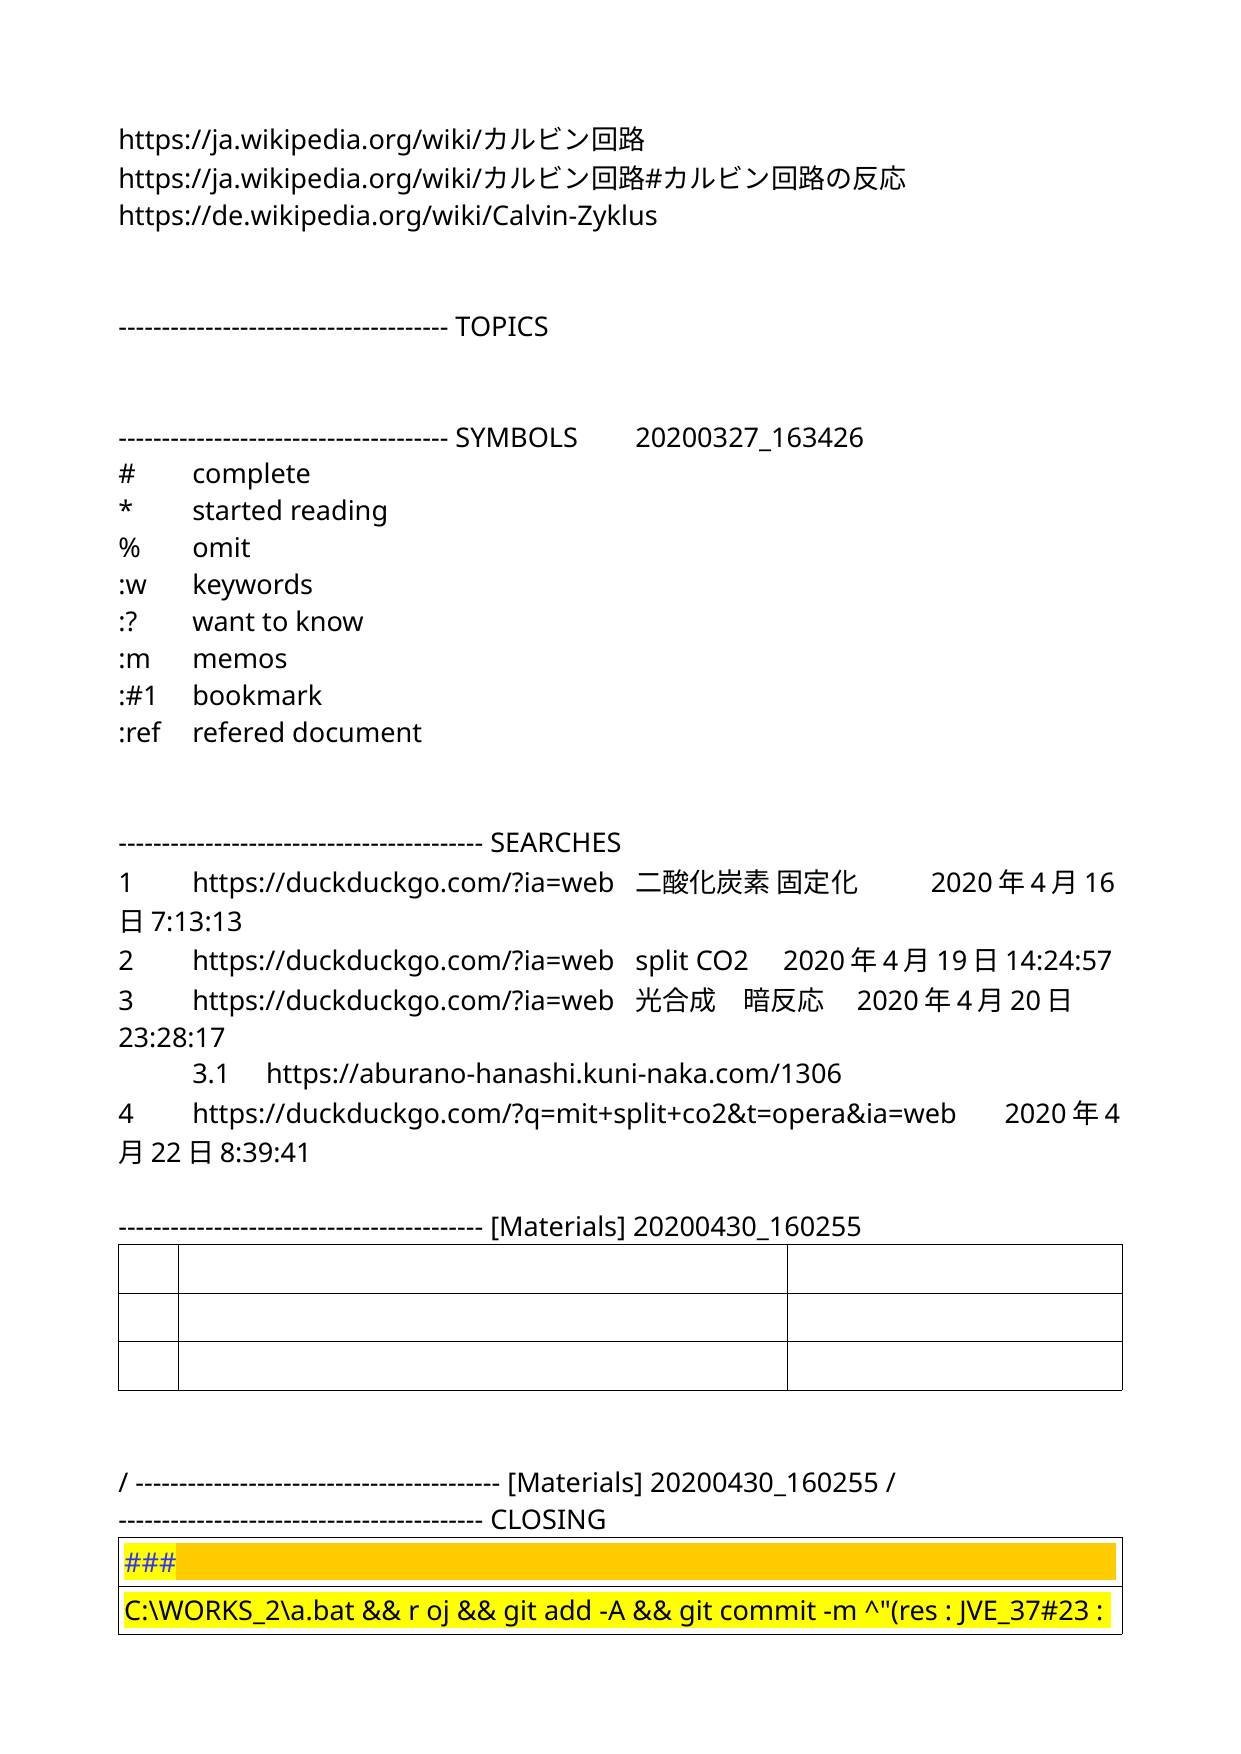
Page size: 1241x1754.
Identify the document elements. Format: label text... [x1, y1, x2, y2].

text * started reading [118, 492, 1122, 529]
table_cell [179, 1342, 787, 1390]
table_cell [179, 1294, 787, 1341]
text 2 https://duckduckgo.com/?ia=web split CO2 2020年4月19日14:24:57 [118, 939, 1122, 979]
text 4 https://duckduckgo.com/?q=mit+split+co2&t=opera&ia=web 2020年4月22日8:39:41 [118, 1092, 1122, 1171]
text :#1 bookmark [118, 676, 1122, 713]
text 3.1 https://aburano-hanashi.kuni-naka.com/1306 [118, 1055, 1122, 1092]
table_cell [788, 1342, 1122, 1390]
text ------------------------------------------ SEARCHES [118, 824, 1122, 861]
text 1 https://duckduckgo.com/?ia=web 二酸化炭素 固定化 2020年4月16日7:13:13 [118, 861, 1122, 939]
text -------------------------------------- TOPICS [118, 307, 1122, 344]
table_cell [788, 1294, 1122, 1341]
text / ------------------------------------------ [Materials] 20200430_160255 / [118, 1463, 1122, 1500]
text # complete [118, 455, 1122, 492]
text https://ja.wikipedia.org/wiki/カルビン回路#カルビン回路の反応 [118, 157, 1122, 197]
table_header [119, 1245, 178, 1293]
text https://de.wikipedia.org/wiki/Calvin-Zyklus [118, 197, 1122, 234]
text :w keywords [118, 566, 1122, 602]
table_header [179, 1245, 787, 1293]
text https://ja.wikipedia.org/wiki/カルビン回路 [118, 118, 1122, 157]
table_cell [119, 1342, 178, 1390]
table_header ### [119, 1538, 1122, 1586]
text :m memos [118, 639, 1122, 676]
table_cell [119, 1294, 178, 1341]
table_header [788, 1245, 1122, 1293]
text :ref refered document [118, 713, 1122, 750]
text ------------------------------------------ [Materials] 20200430_160255 [118, 1207, 1122, 1244]
text :? want to know [118, 602, 1122, 639]
table_cell C:\WORKS_2\a.bat && r oj && git add -A && git commit -m ^"(res : JVE_37#23 : [119, 1587, 1122, 1634]
text 3 https://duckduckgo.com/?ia=web 光合成 暗反応 2020年4月20日23:28:17 [118, 979, 1122, 1055]
text ------------------------------------------ CLOSING [118, 1500, 1122, 1537]
text -------------------------------------- SYMBOLS 20200327_163426 [118, 418, 1122, 455]
text % omit [118, 529, 1122, 566]
